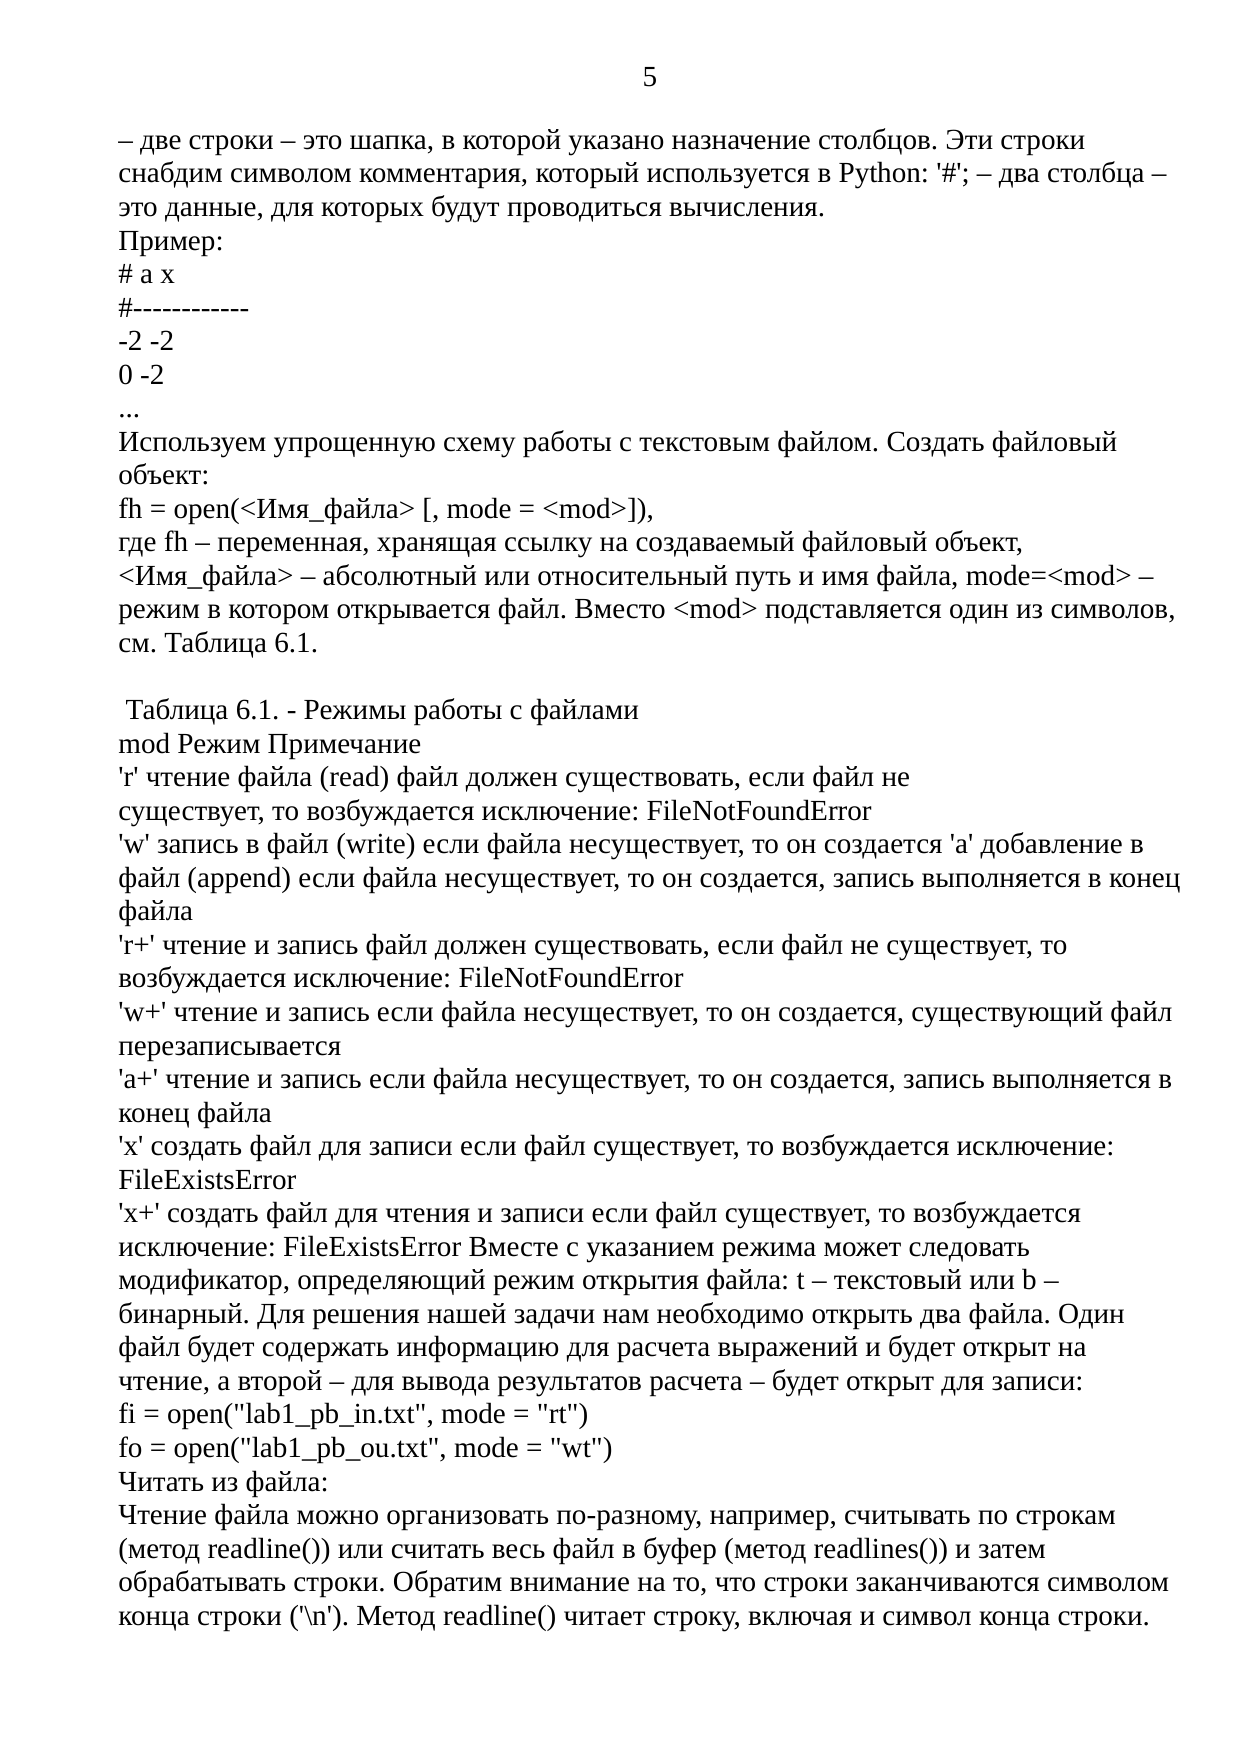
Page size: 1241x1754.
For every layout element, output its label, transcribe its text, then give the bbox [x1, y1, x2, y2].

text существует, то возбуждается исключение: FileNotFoundError [118, 793, 1181, 826]
text 'r' чтение файла (read) файл должен существовать, если файл не [118, 759, 1181, 793]
text ... [118, 390, 1181, 424]
text 'w' запись в файл (write) если файла несуществует, то он создается 'a' добавление в файл (append) если файла несуществует, то он создается, запись выполняется в конец файла [118, 826, 1181, 927]
text Таблица 6.1. - Режимы работы с файлами [118, 692, 1181, 726]
text 0 -2 [118, 357, 1181, 390]
text – две строки – это шапка, в которой указано назначение столбцов. Эти строки снабдим символом комментария, который используется в Python: '#'; – два столбца – это данные, для которых будут проводиться вычисления. [118, 122, 1181, 223]
text 'w+' чтение и запись если файла несуществует, то он создается, существующий файл перезаписывается [118, 994, 1181, 1061]
text -2 -2 [118, 323, 1181, 357]
text fi = open("lab1_pb_in.txt", mode = "rt") [118, 1397, 1181, 1430]
text исключение: FileExistsError Вместе с указанием режима может следовать модификатор, определяющий режим открытия файла: t – текстовый или b – бинарный. Для решения нашей задачи нам необходимо открыть два файла. Один [118, 1229, 1181, 1329]
text fo = open("lab1_pb_ou.txt", mode = "wt") [118, 1430, 1181, 1464]
text Используем упрощенную схему работы с текстовым файлом. Создать файловый объект: [118, 424, 1181, 491]
text Чтение файла можно организовать по-разному, например, считывать по строкам (метод readline()) или считать весь файл в буфер (метод readlines()) и затем обрабатывать строки. Обратим внимание на то, что строки заканчиваются символом конца строки ('\n'). Метод readline() читает строку, включая и символ конца строки. [118, 1497, 1181, 1631]
text mod Режим Примечание [118, 726, 1181, 759]
text fh = open(<Имя_файла> [, mode = <mod>]), [118, 491, 1181, 524]
text Читать из файла: [118, 1464, 1181, 1497]
text 'x+' создать файл для чтения и записи если файл существует, то возбуждается [118, 1195, 1181, 1229]
text #------------ [118, 290, 1181, 323]
text 'r+' чтение и запись файл должен существовать, если файл не существует, то возбуждается исключение: FileNotFoundError [118, 927, 1181, 994]
text файл будет содержать информацию для расчета выражений и будет открыт на чтение, а второй – для вывода результатов расчета – будет открыт для записи: [118, 1329, 1181, 1397]
text 'a+' чтение и запись если файла несуществует, то он создается, запись выполняется в конец файла [118, 1061, 1181, 1128]
text # a x [118, 256, 1181, 290]
text где fh – переменная, хранящая ссылку на создаваемый файловый объект, <Имя_файла> – абсолютный или относительный путь и имя файла, mode=<mod> – режим в котором открывается файл. Вместо <mod> подставляется один из символов, см. Таблица 6.1. [118, 524, 1181, 659]
text Пример: [118, 223, 1181, 256]
text 'x' создать файл для записи если файл существует, то возбуждается исключение: FileExistsError [118, 1128, 1181, 1195]
